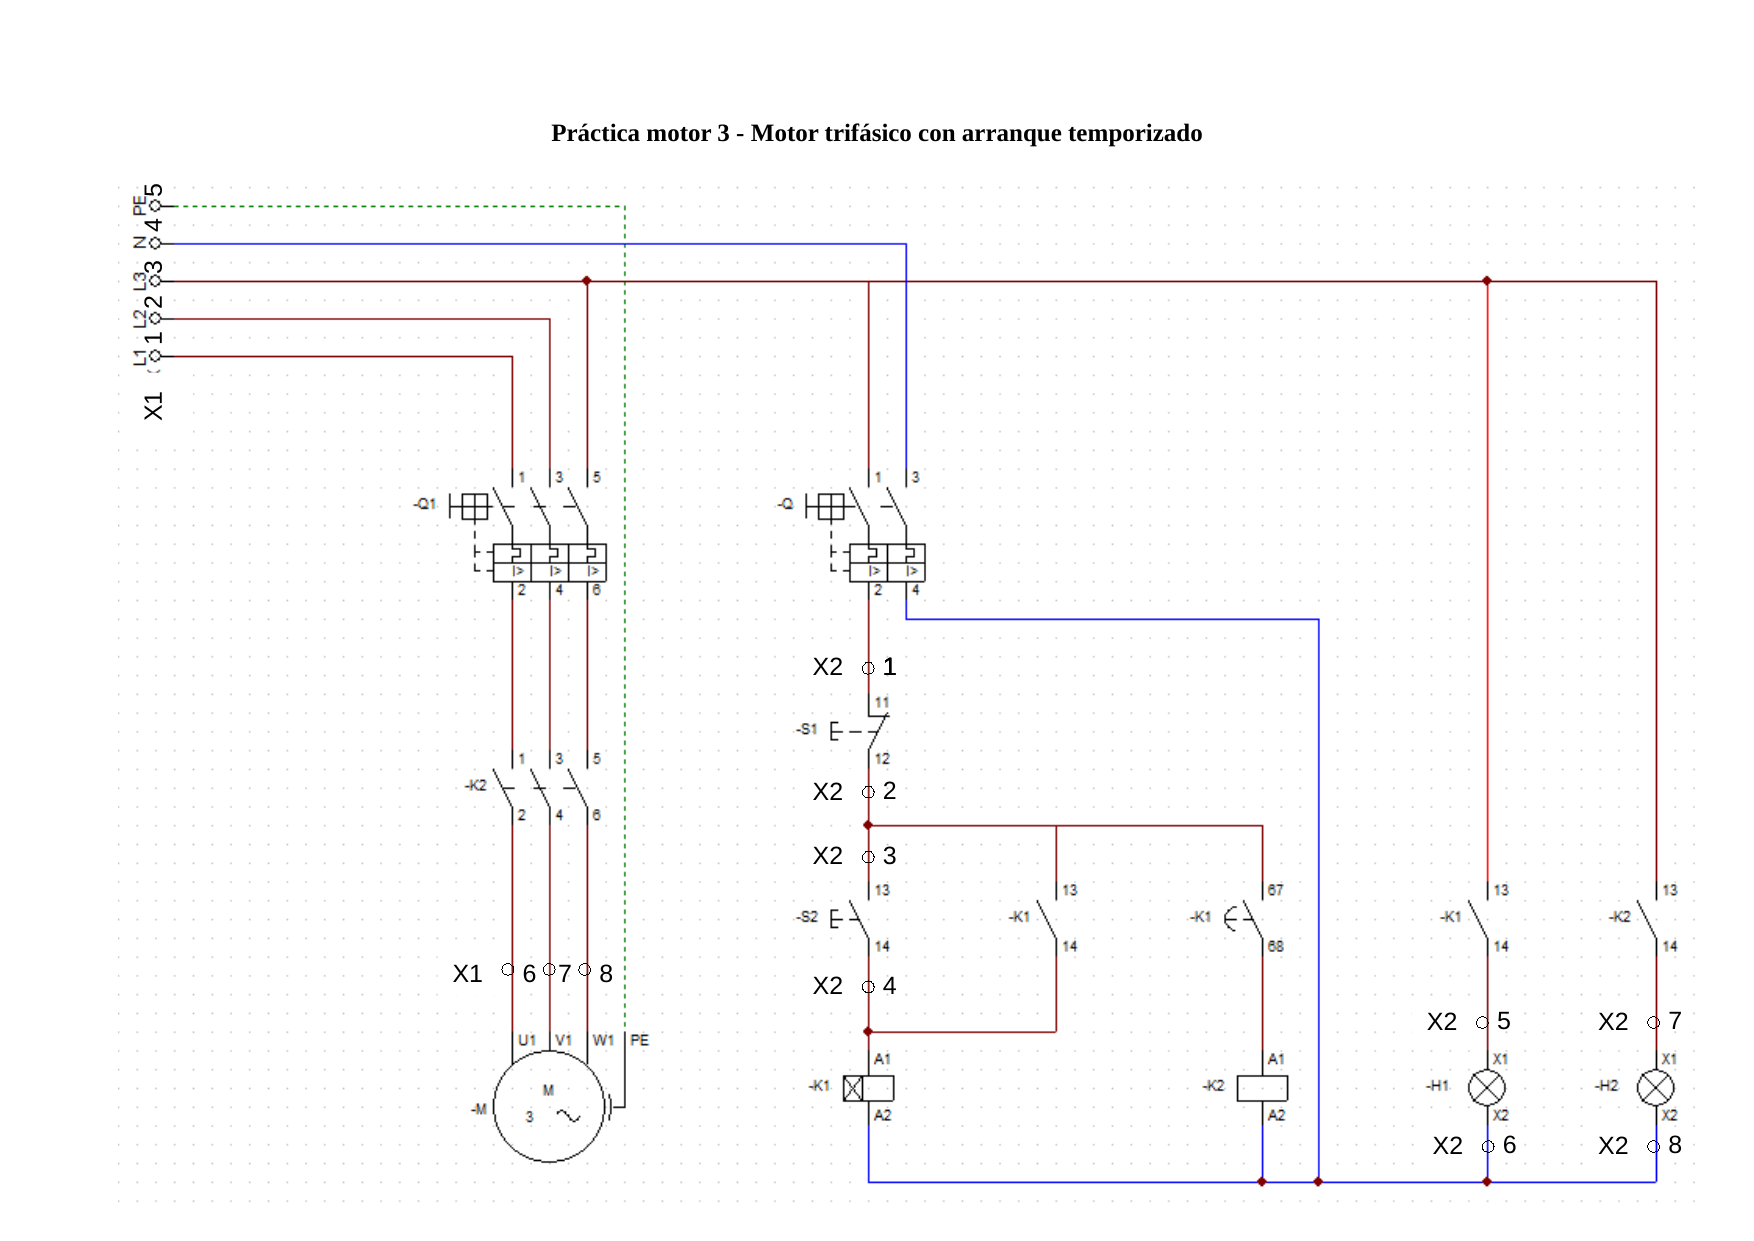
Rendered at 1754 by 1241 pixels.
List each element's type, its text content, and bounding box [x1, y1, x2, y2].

text Práctica motor 3 - Motor trifásico con arranque temporizado [118, 118, 1636, 147]
picture [118, 184, 1706, 1210]
